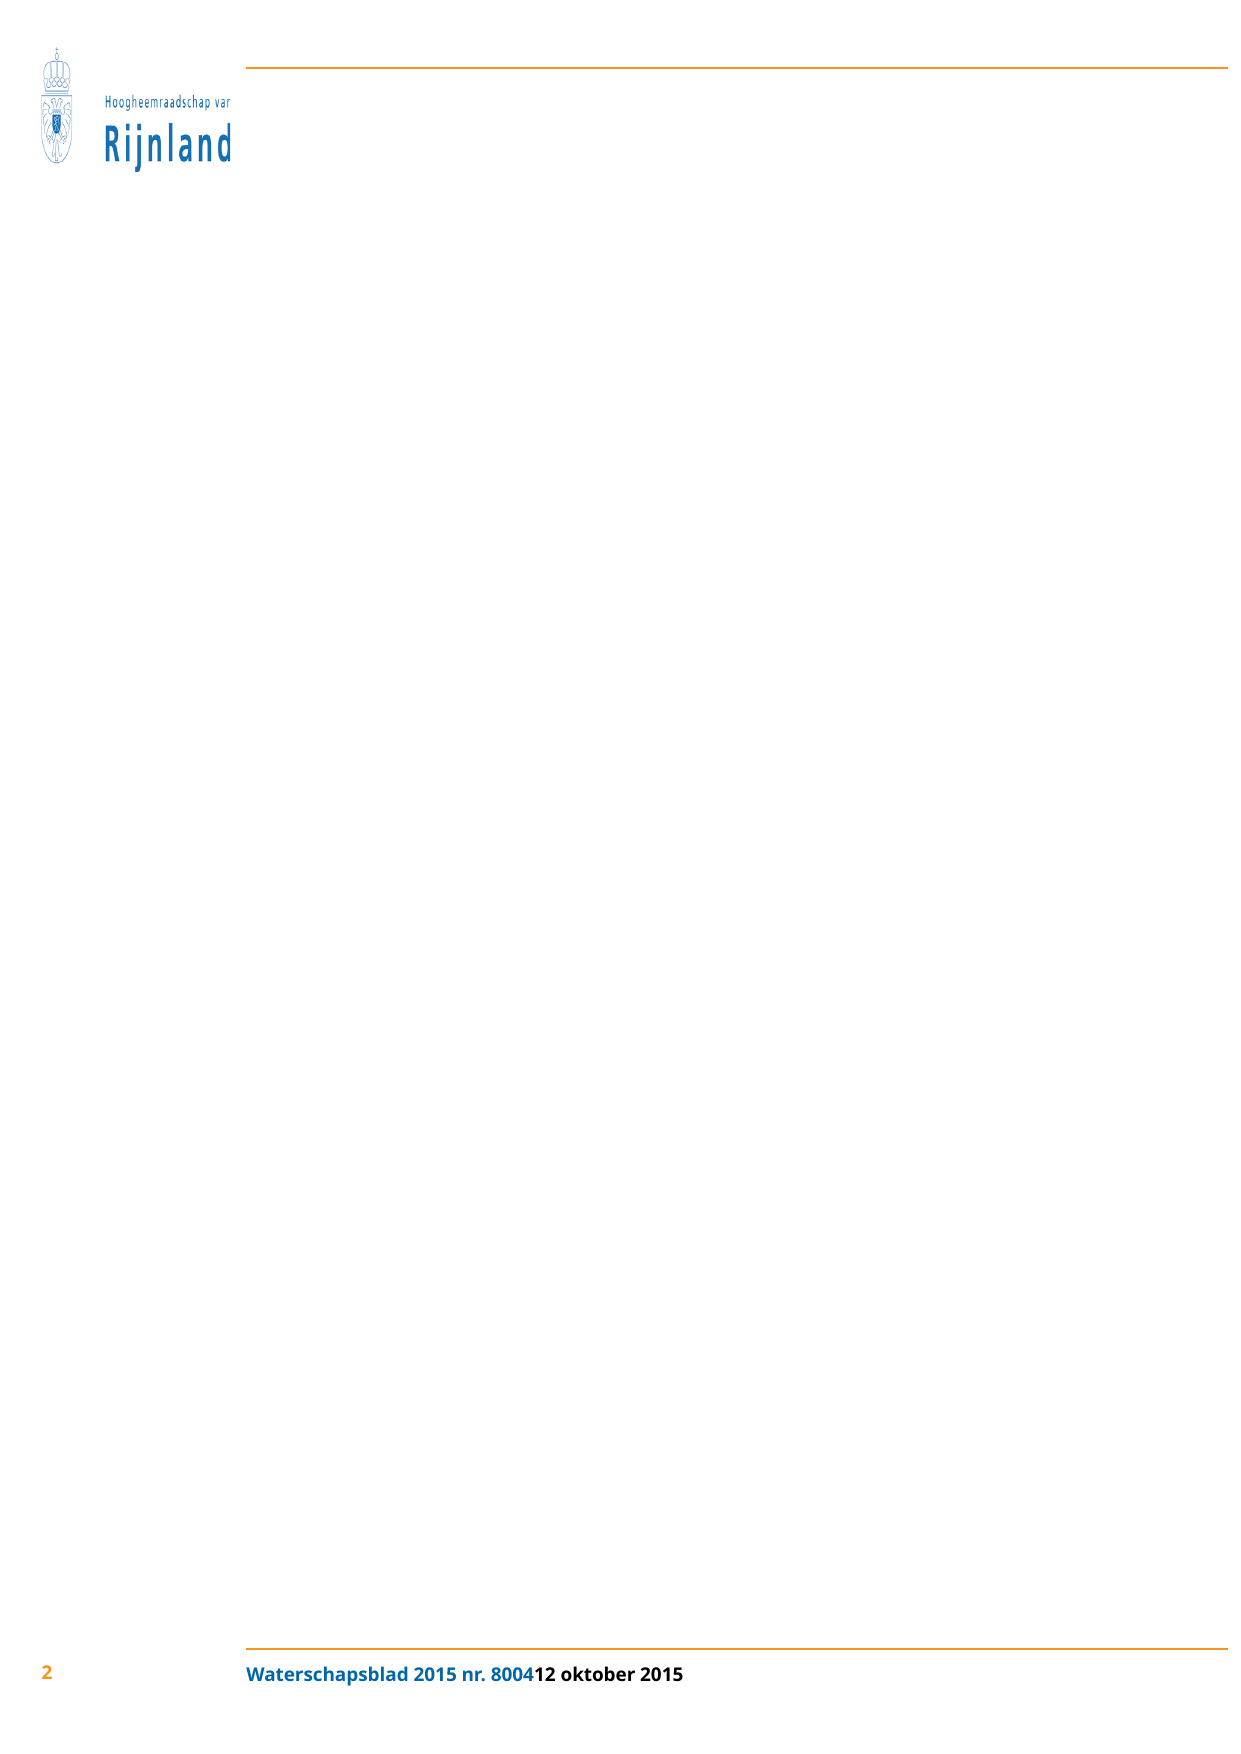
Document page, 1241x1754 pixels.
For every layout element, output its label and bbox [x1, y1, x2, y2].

picture [41, 47, 231, 172]
